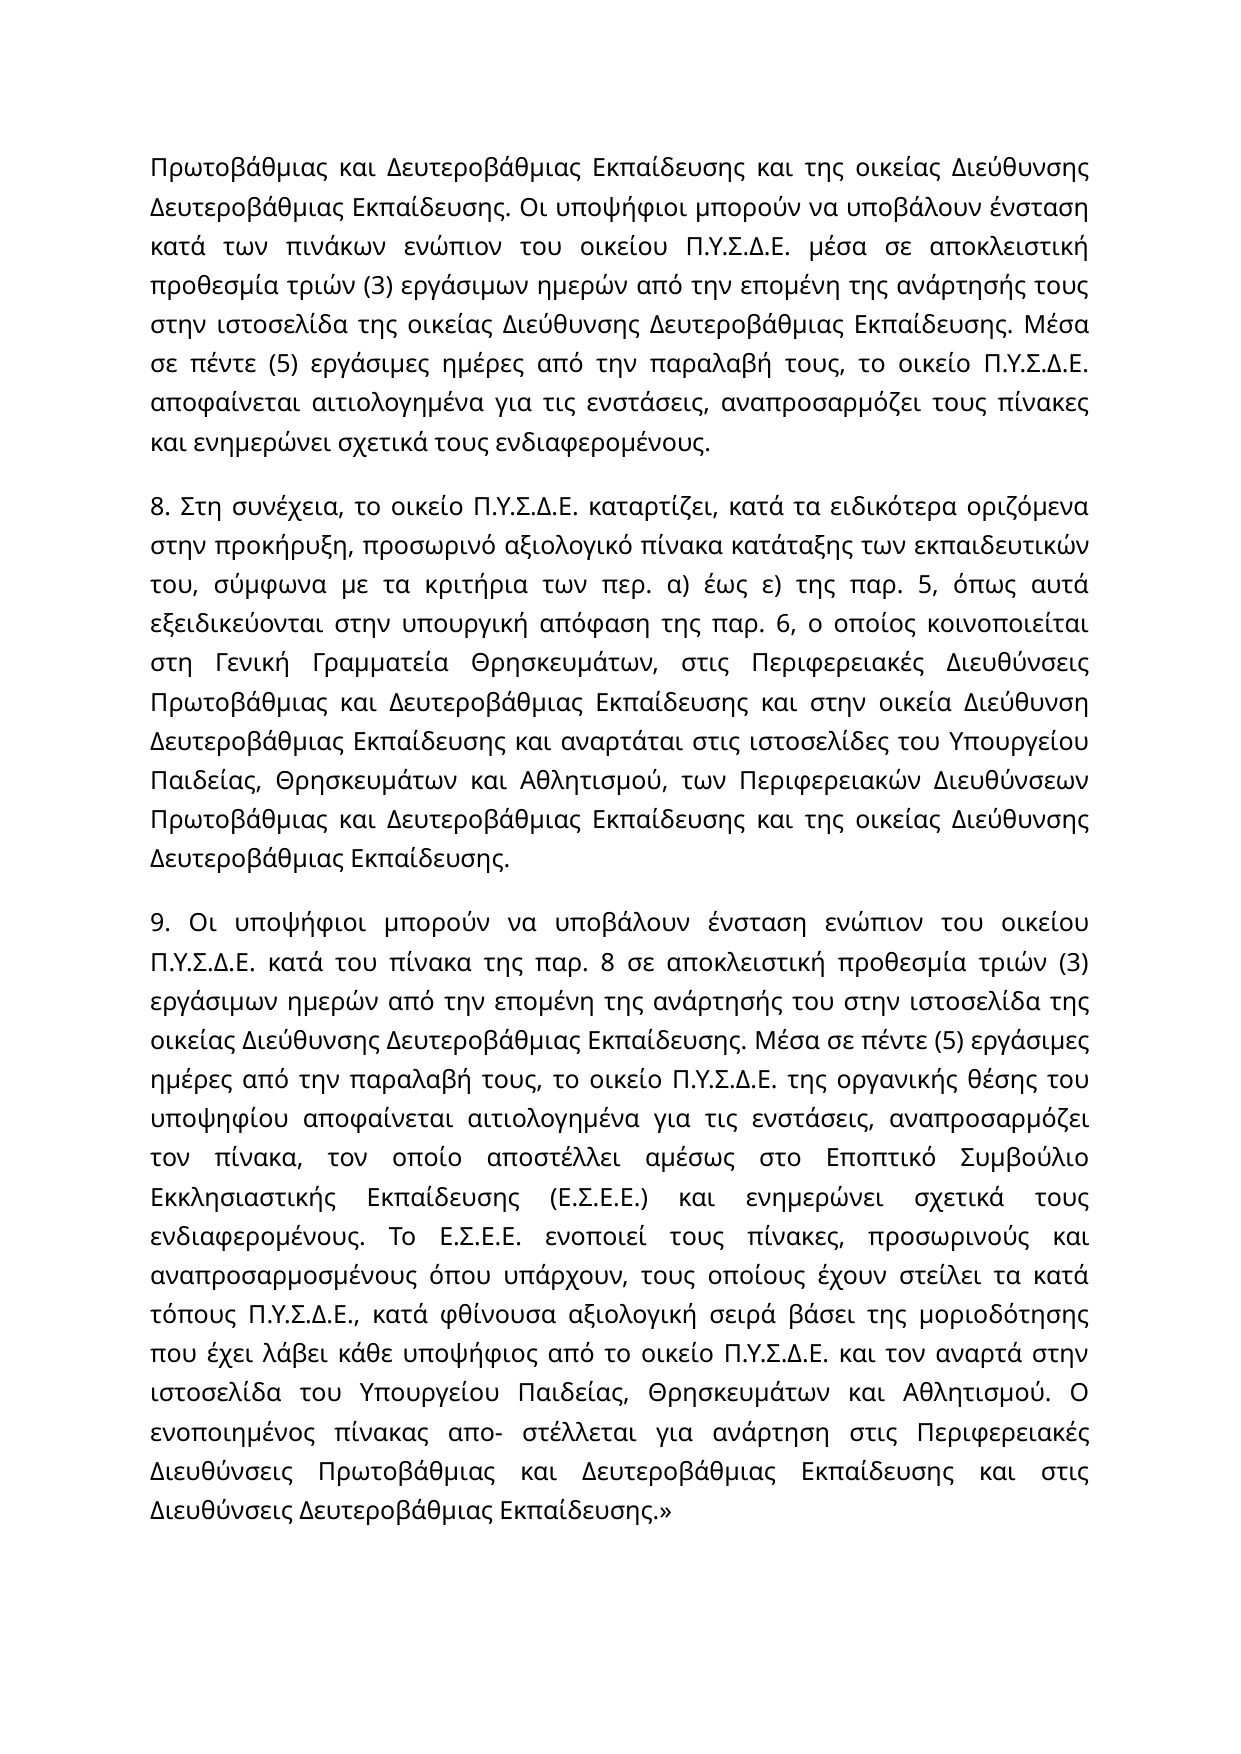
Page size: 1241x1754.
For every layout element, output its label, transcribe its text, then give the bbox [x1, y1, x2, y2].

text Πρωτοβάθμιας και Δευτεροβάθμιας Εκπαίδευσης και της οικείας Διεύθυνσης Δευτεροβάθμιας Εκπαίδευσης. Οι υποψήφιοι μπορούν να υποβάλουν ένσταση κατά των πινάκων ενώπιον του οικείου Π.Υ.Σ.Δ.Ε. μέσα σε αποκλειστική προθεσμία τριών (3) εργάσιμων ημερών από την επομένη της ανάρτησής τους στην ιστοσελίδα της οικείας Διεύθυνσης Δευτεροβάθμιας Εκπαίδευσης. Μέσα σε πέντε (5) εργάσιμες ημέρες από την παραλαβή τους, το οικείο Π.Υ.Σ.Δ.Ε. αποφαίνεται αιτιολογημένα για τις ενστάσεις, αναπροσαρμόζει τους πίνακες και ενημερώνει σχετικά τους ενδιαφερομένους. [150, 150, 1090, 458]
text 9. Οι υποψήφιοι μπορούν να υποβάλουν ένσταση ενώπιον του οικείου Π.Υ.Σ.Δ.Ε. κατά του πίνακα της παρ. 8 σε αποκλειστική προθεσμία τριών (3) εργάσιμων ημερών από την επομένη της ανάρτησής του στην ιστοσελίδα της οικείας Διεύθυνσης Δευτεροβάθμιας Εκπαίδευσης. Μέσα σε πέντε (5) εργάσιμες ημέρες από την παραλαβή τους, το οικείο Π.Υ.Σ.Δ.Ε. της οργανικής θέσης του υποψηφίου αποφαίνεται αιτιολογημένα για τις ενστάσεις, αναπροσαρμόζει τον πίνακα, τον οποίο αποστέλλει αμέσως στο Εποπτικό Συμβούλιο Εκκλησιαστικής Εκπαίδευσης (Ε.Σ.Ε.Ε.) και ενημερώνει σχετικά τους ενδιαφερομένους. Το Ε.Σ.Ε.Ε. ενοποιεί τους πίνακες, προσωρινούς και αναπροσαρμοσμένους όπου υπάρχουν, τους οποίους έχουν στείλει τα κατά τόπους Π.Υ.Σ.Δ.Ε., κατά φθίνουσα αξιολογική σειρά βάσει της μοριοδότησης που έχει λάβει κάθε υποψήφιος από το οικείο Π.Υ.Σ.Δ.Ε. και τον αναρτά στην ιστοσελίδα του Υπουργείου Παιδείας, Θρησκευμάτων και Αθλητισμού. Ο ενοποιημένος πίνακας απο- στέλλεται για ανάρτηση στις Περιφερειακές Διευθύνσεις Πρωτοβάθμιας και Δευτεροβάθμιας Εκπαίδευσης και στις Διευθύνσεις Δευτεροβάθμιας Εκπαίδευσης.» [150, 905, 1090, 1527]
text 8. Στη συνέχεια, το οικείο Π.Υ.Σ.Δ.Ε. καταρτίζει, κατά τα ειδικότερα οριζόμενα στην προκήρυξη, προσωρινό αξιολογικό πίνακα κατάταξης των εκπαιδευτικών του, σύμφωνα με τα κριτήρια των περ. α) έως ε) της παρ. 5, όπως αυτά εξειδικεύονται στην υπουργική απόφαση της παρ. 6, ο οποίος κοινοποιείται στη Γενική Γραμματεία Θρησκευμάτων, στις Περιφερειακές Διευθύνσεις Πρωτοβάθμιας και Δευτεροβάθμιας Εκπαίδευσης και στην οικεία Διεύθυνση Δευτεροβάθμιας Εκπαίδευσης και αναρτάται στις ιστοσελίδες του Υπουργείου Παιδείας, Θρησκευμάτων και Αθλητισμού, των Περιφερειακών Διευθύνσεων Πρωτοβάθμιας και Δευτεροβάθμιας Εκπαίδευσης και της οικείας Διεύθυνσης Δευτεροβάθμιας Εκπαίδευσης. [150, 488, 1090, 875]
